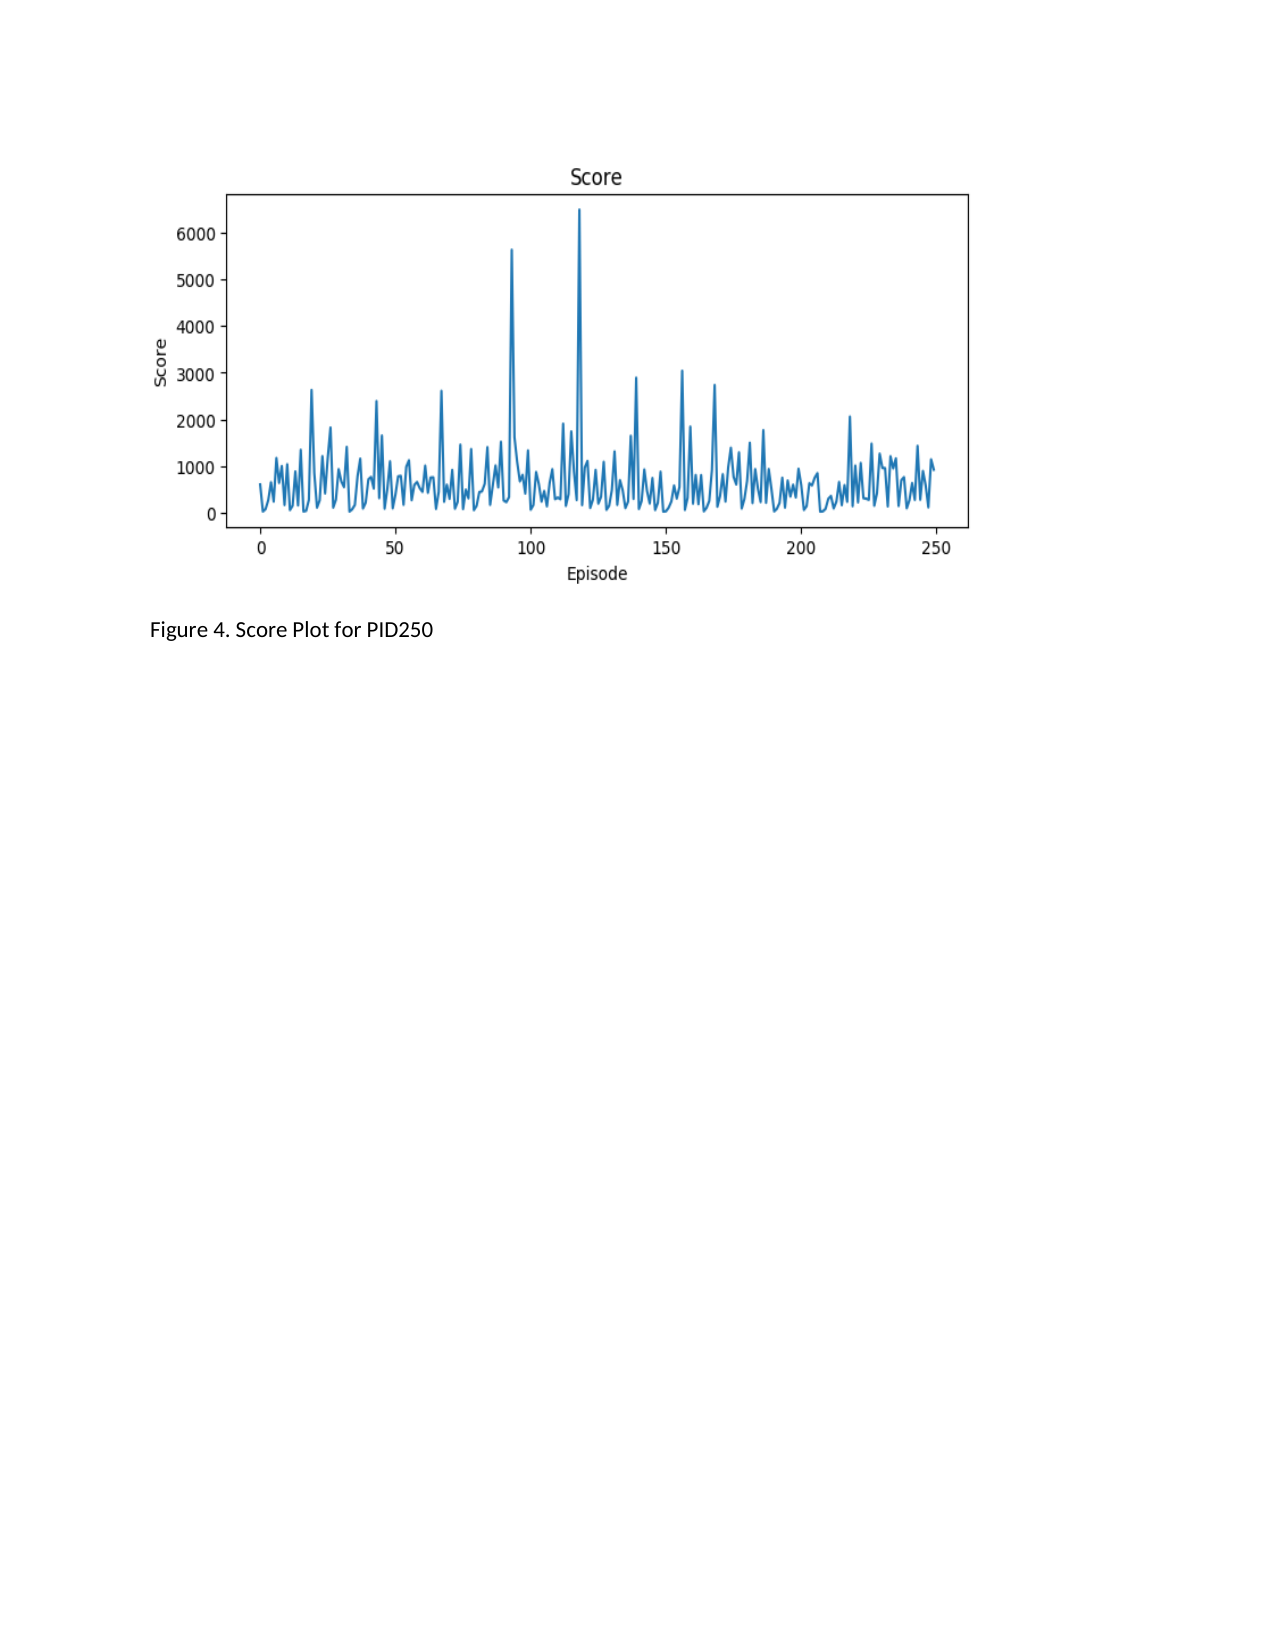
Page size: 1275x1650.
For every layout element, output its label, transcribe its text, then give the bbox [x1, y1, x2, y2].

picture [150, 150, 977, 593]
text Figure 4. Score Plot for PID250 [150, 616, 1125, 644]
